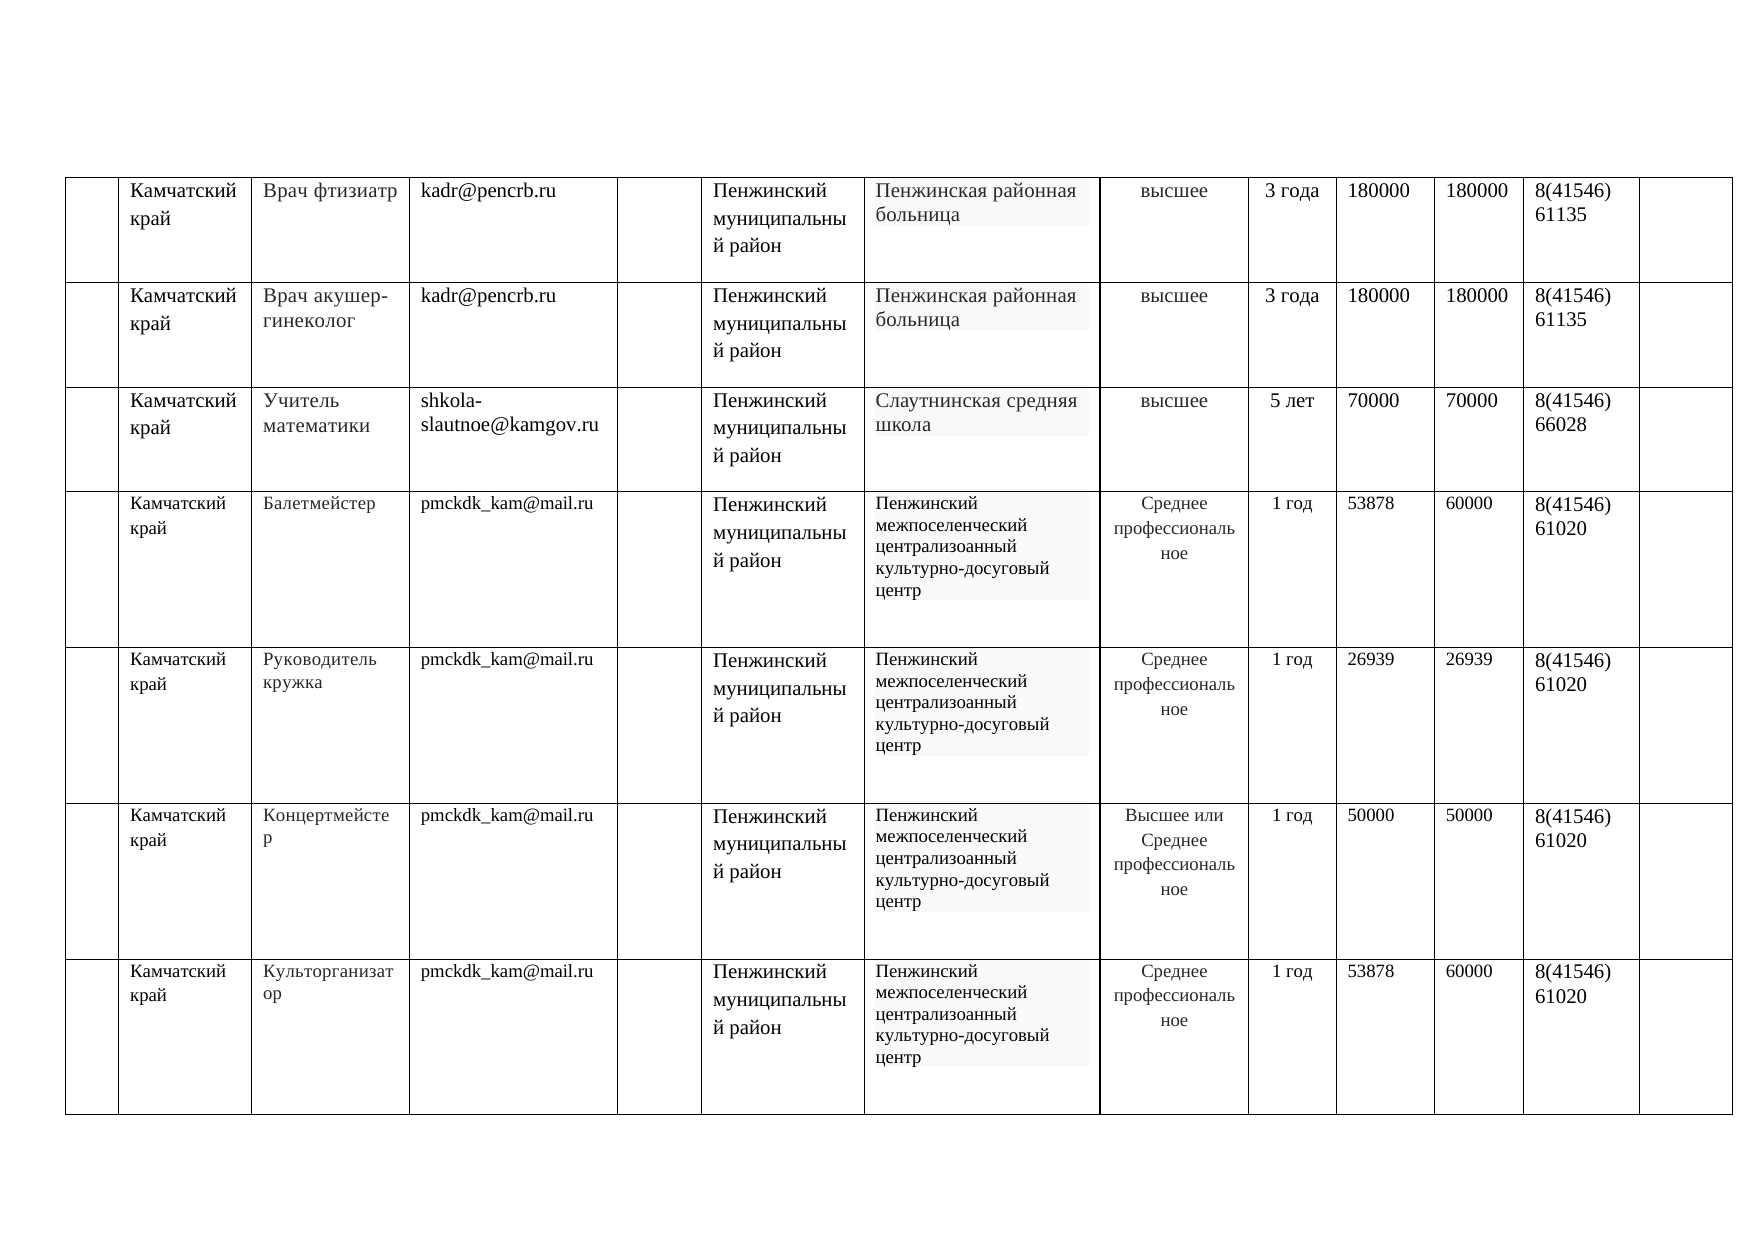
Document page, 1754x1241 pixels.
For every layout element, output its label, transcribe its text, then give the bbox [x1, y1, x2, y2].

table_cell Врач фтизиатр [252, 178, 409, 282]
table_cell Пенжинский муниципальный район [702, 492, 864, 647]
table_cell [618, 492, 701, 647]
table_cell kadr@pencrb.ru [410, 178, 617, 282]
table_cell 3 года [1249, 283, 1336, 387]
table_cell [66, 960, 118, 1114]
table_cell Пенжинский межпоселенческий централизоанный культурно-досуговый центр [865, 804, 1099, 958]
table_cell 8(41546) 61020 [1524, 960, 1639, 1114]
table_cell Пенжинский межпоселенческий централизоанный культурно-досуговый центр [865, 960, 1099, 1114]
table_cell 50000 [1435, 804, 1523, 958]
table_cell 1 год [1249, 960, 1336, 1114]
table_cell Руководитель кружка [252, 648, 409, 803]
table_cell Культорганизатор [252, 960, 409, 1114]
table_cell [1640, 804, 1732, 958]
table_cell [66, 283, 118, 387]
table_cell 180000 [1337, 283, 1434, 387]
table_cell Высшее или Среднее профессиональное [1101, 804, 1248, 958]
table_cell Камчатский край [119, 804, 251, 958]
table_cell [618, 648, 701, 803]
table_cell pmckdk_kam@mail.ru [410, 960, 617, 1114]
table_cell 26939 [1337, 648, 1434, 803]
table_cell Среднее профессиональное [1101, 648, 1248, 803]
table_cell Среднее профессиональное [1101, 960, 1248, 1114]
table_cell Балетмейстер [252, 492, 409, 647]
table_cell Камчатский край [119, 492, 251, 647]
table_cell 1 год [1249, 492, 1336, 647]
table_cell 53878 [1337, 960, 1434, 1114]
table_cell pmckdk_kam@mail.ru [410, 492, 617, 647]
table_cell kadr@pencrb.ru [410, 283, 617, 387]
table_cell 8(41546) 61020 [1524, 492, 1639, 647]
table_cell высшее [1101, 178, 1248, 282]
table_cell Пенжинский муниципальный район [702, 804, 864, 958]
table_cell высшее [1101, 388, 1248, 491]
table_cell [66, 804, 118, 958]
table_cell Врач акушер-гинеколог [252, 283, 409, 387]
table_cell высшее [1101, 283, 1248, 387]
table_cell Пенжинский муниципальный район [702, 648, 864, 803]
table_cell pmckdk_kam@mail.ru [410, 804, 617, 958]
table_cell [1640, 960, 1732, 1114]
table_cell [618, 960, 701, 1114]
table_cell 8(41546) 61135 [1524, 283, 1639, 387]
table_cell pmckdk_kam@mail.ru [410, 648, 617, 803]
table_cell [618, 388, 701, 491]
table_cell 8(41546) 66028 [1524, 388, 1639, 491]
table_cell Пенжинский муниципальный район [702, 960, 864, 1114]
table_cell [1640, 178, 1732, 282]
table_cell Пенжинский муниципальный район [702, 283, 864, 387]
table_cell Учитель математики [252, 388, 409, 491]
table_cell 60000 [1435, 492, 1523, 647]
table_cell 70000 [1337, 388, 1434, 491]
table_cell [66, 178, 118, 282]
table_cell Пенжинский межпоселенческий централизоанный культурно-досуговый центр [865, 648, 1099, 803]
table_cell [66, 388, 118, 491]
table_cell 5 лет [1249, 388, 1336, 491]
table_cell Пенжинский муниципальный район [702, 388, 864, 491]
table_cell 70000 [1435, 388, 1523, 491]
table_cell Пенжинский муниципальный район [702, 178, 864, 282]
table_cell 1 год [1249, 648, 1336, 803]
table_cell 8(41546) 61020 [1524, 648, 1639, 803]
table_cell Камчатский край [119, 960, 251, 1114]
table_cell [66, 492, 118, 647]
table_cell [1640, 648, 1732, 803]
table_cell 180000 [1337, 178, 1434, 282]
table_cell [618, 283, 701, 387]
table_cell [1640, 492, 1732, 647]
table_cell 60000 [1435, 960, 1523, 1114]
table_cell Камчатский край [119, 283, 251, 387]
table_cell 8(41546) 61020 [1524, 804, 1639, 958]
table_cell 3 года [1249, 178, 1336, 282]
table_cell [1640, 388, 1732, 491]
table_cell [1640, 283, 1732, 387]
table_cell [66, 648, 118, 803]
table_cell Пенжинский межпоселенческий централизоанный культурно-досуговый центр [865, 492, 1099, 647]
table_cell 180000 [1435, 283, 1523, 387]
table_cell Пенжинская районная больница [865, 283, 1099, 387]
table_cell Слаутнинская средняя школа [865, 388, 1099, 491]
table_cell [618, 804, 701, 958]
table_cell 26939 [1435, 648, 1523, 803]
table_cell [618, 178, 701, 282]
table_cell Камчатский край [119, 388, 251, 491]
table_cell Среднее профессиональное [1101, 492, 1248, 647]
table_cell 53878 [1337, 492, 1434, 647]
table_cell Пенжинская районная больница [865, 178, 1099, 282]
table_cell 180000 [1435, 178, 1523, 282]
table_cell 1 год [1249, 804, 1336, 958]
table_cell 8(41546) 61135 [1524, 178, 1639, 282]
table_cell shkola-slautnoe@kamgov.ru [410, 388, 617, 491]
table_cell Концертмейстер [252, 804, 409, 958]
table_cell Камчатский край [119, 648, 251, 803]
table_cell 50000 [1337, 804, 1434, 958]
table_cell Камчатский край [119, 178, 251, 282]
